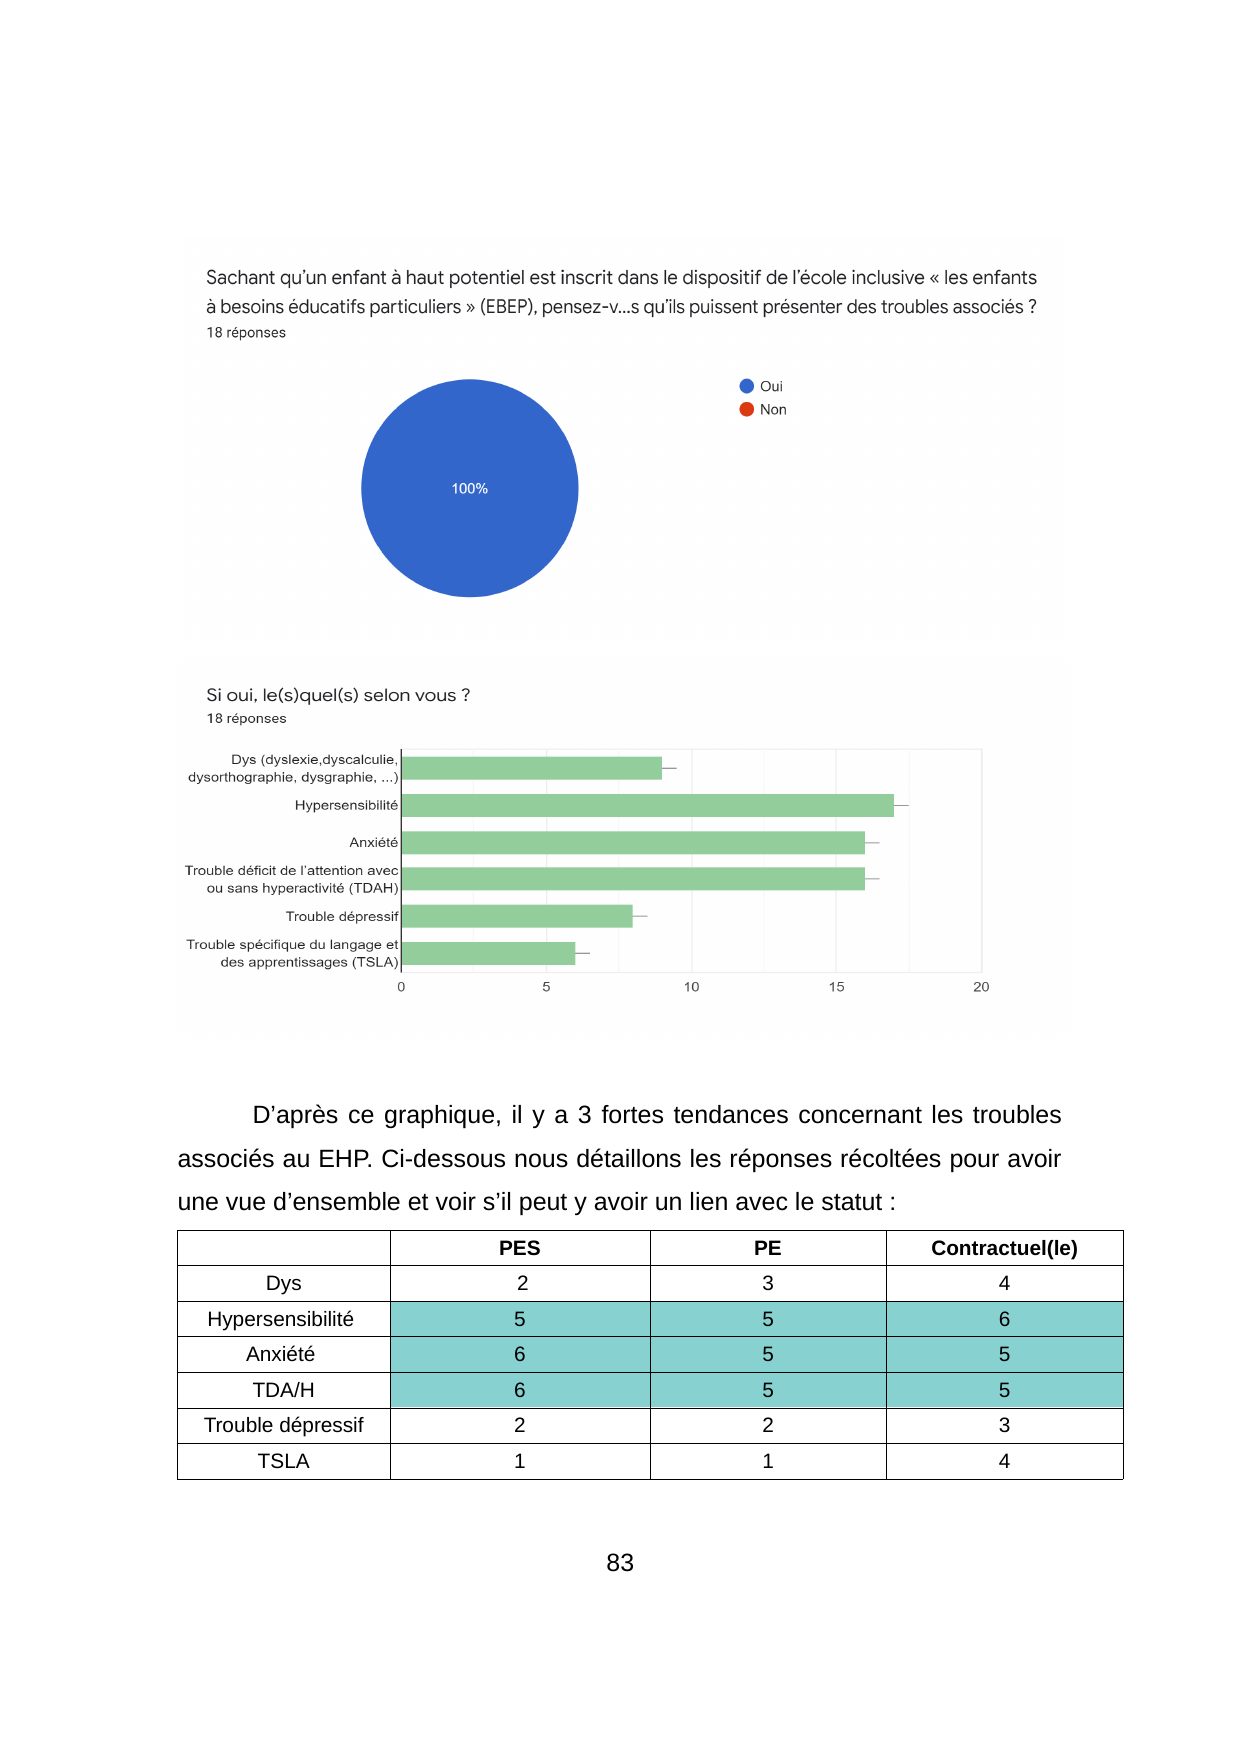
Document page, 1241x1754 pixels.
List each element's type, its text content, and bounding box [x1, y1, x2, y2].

table_cell Dys [178, 1266, 390, 1301]
table_cell 5 [651, 1373, 886, 1407]
table_cell Hypersensibilité [178, 1302, 390, 1336]
table_cell 2 [391, 1266, 650, 1301]
table_cell 6 [887, 1302, 1123, 1336]
table_cell TDA/H [178, 1373, 390, 1407]
table_cell 6 [391, 1373, 650, 1407]
table_header PES [391, 1231, 650, 1265]
table_cell 5 [651, 1302, 886, 1336]
table_cell Anxiété [178, 1337, 390, 1372]
table_cell 2 [651, 1409, 886, 1443]
picture [177, 235, 1065, 639]
table_cell 3 [887, 1409, 1123, 1443]
table_cell 1 [391, 1444, 650, 1478]
table_cell 4 [887, 1266, 1123, 1301]
table_cell 4 [887, 1444, 1123, 1478]
text D’après ce graphique, il y a 3 fortes tendances concernant les troubles associés au EHP. Ci-dessous nous détaillons les réponses récoltées pour avoir une vue d’ensemble et voir s’il peut y avoir un lien avec le statut : [177, 1101, 1063, 1216]
picture [177, 657, 1071, 1038]
table_cell 5 [887, 1337, 1123, 1372]
table_cell 5 [391, 1302, 650, 1336]
table_cell TSLA [178, 1444, 390, 1478]
table_cell 1 [651, 1444, 886, 1478]
table_cell Trouble dépressif [178, 1409, 390, 1443]
table_cell 2 [391, 1409, 650, 1443]
table_header Contractuel(le) [887, 1231, 1123, 1265]
table_cell 5 [887, 1373, 1123, 1407]
table_header [178, 1231, 390, 1265]
table_cell 6 [391, 1337, 650, 1372]
table_cell 5 [651, 1337, 886, 1372]
table_cell 3 [651, 1266, 886, 1301]
table_header PE [651, 1231, 886, 1265]
